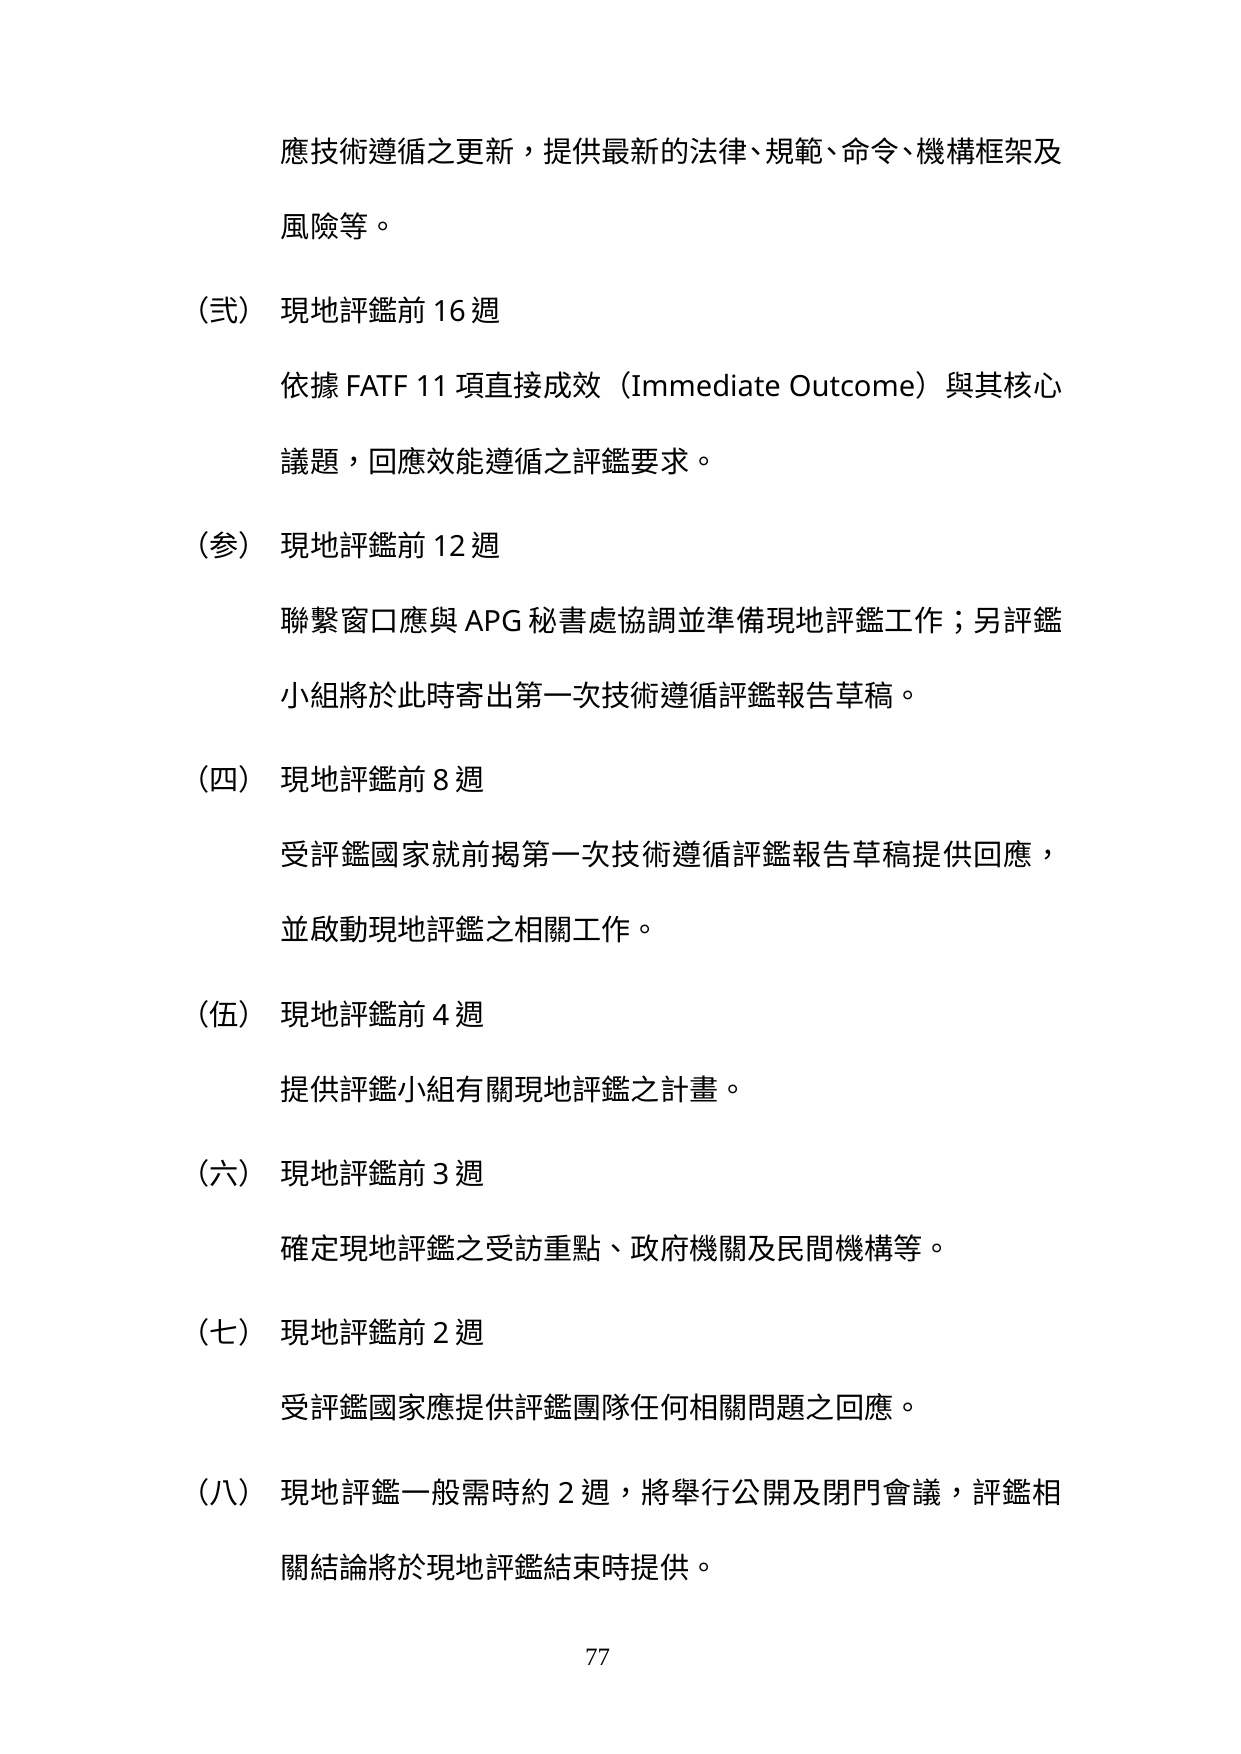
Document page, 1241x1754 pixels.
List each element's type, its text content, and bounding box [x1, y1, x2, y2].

list 現地評鑑前3週 確定現地評鑑之受訪重點、政府機關及民間機構等。 [180, 1134, 1062, 1284]
list 現地評鑑前12週 聯繫窗口應與APG秘書處協調並準備現地評鑑工作；另評鑑小組將於此時寄出第一次技術遵循評鑑報告草稿。 [180, 506, 1062, 731]
list 現地評鑑前2週 受評鑑國家應提供評鑑團隊任何相關問題之回應。 [180, 1294, 1062, 1444]
list 應技術遵循之更新，提供最新的法律、規範、命令、機構框架及風險等。 [180, 112, 1062, 262]
list 現地評鑑一般需時約2週，將舉行公開及閉門會議，評鑑相關結論將於現地評鑑結束時提供。 [180, 1453, 1062, 1603]
list 現地評鑑前4週 提供評鑑小組有關現地評鑑之計畫。 [180, 975, 1062, 1125]
list 現地評鑑前16週 依據FATF 11項直接成效（Immediate Outcome）與其核心議題，回應效能遵循之評鑑要求。 [180, 272, 1062, 497]
list 現地評鑑前8週 受評鑑國家就前揭第一次技術遵循評鑑報告草稿提供回應，並啟動現地評鑑之相關工作。 [180, 741, 1062, 966]
